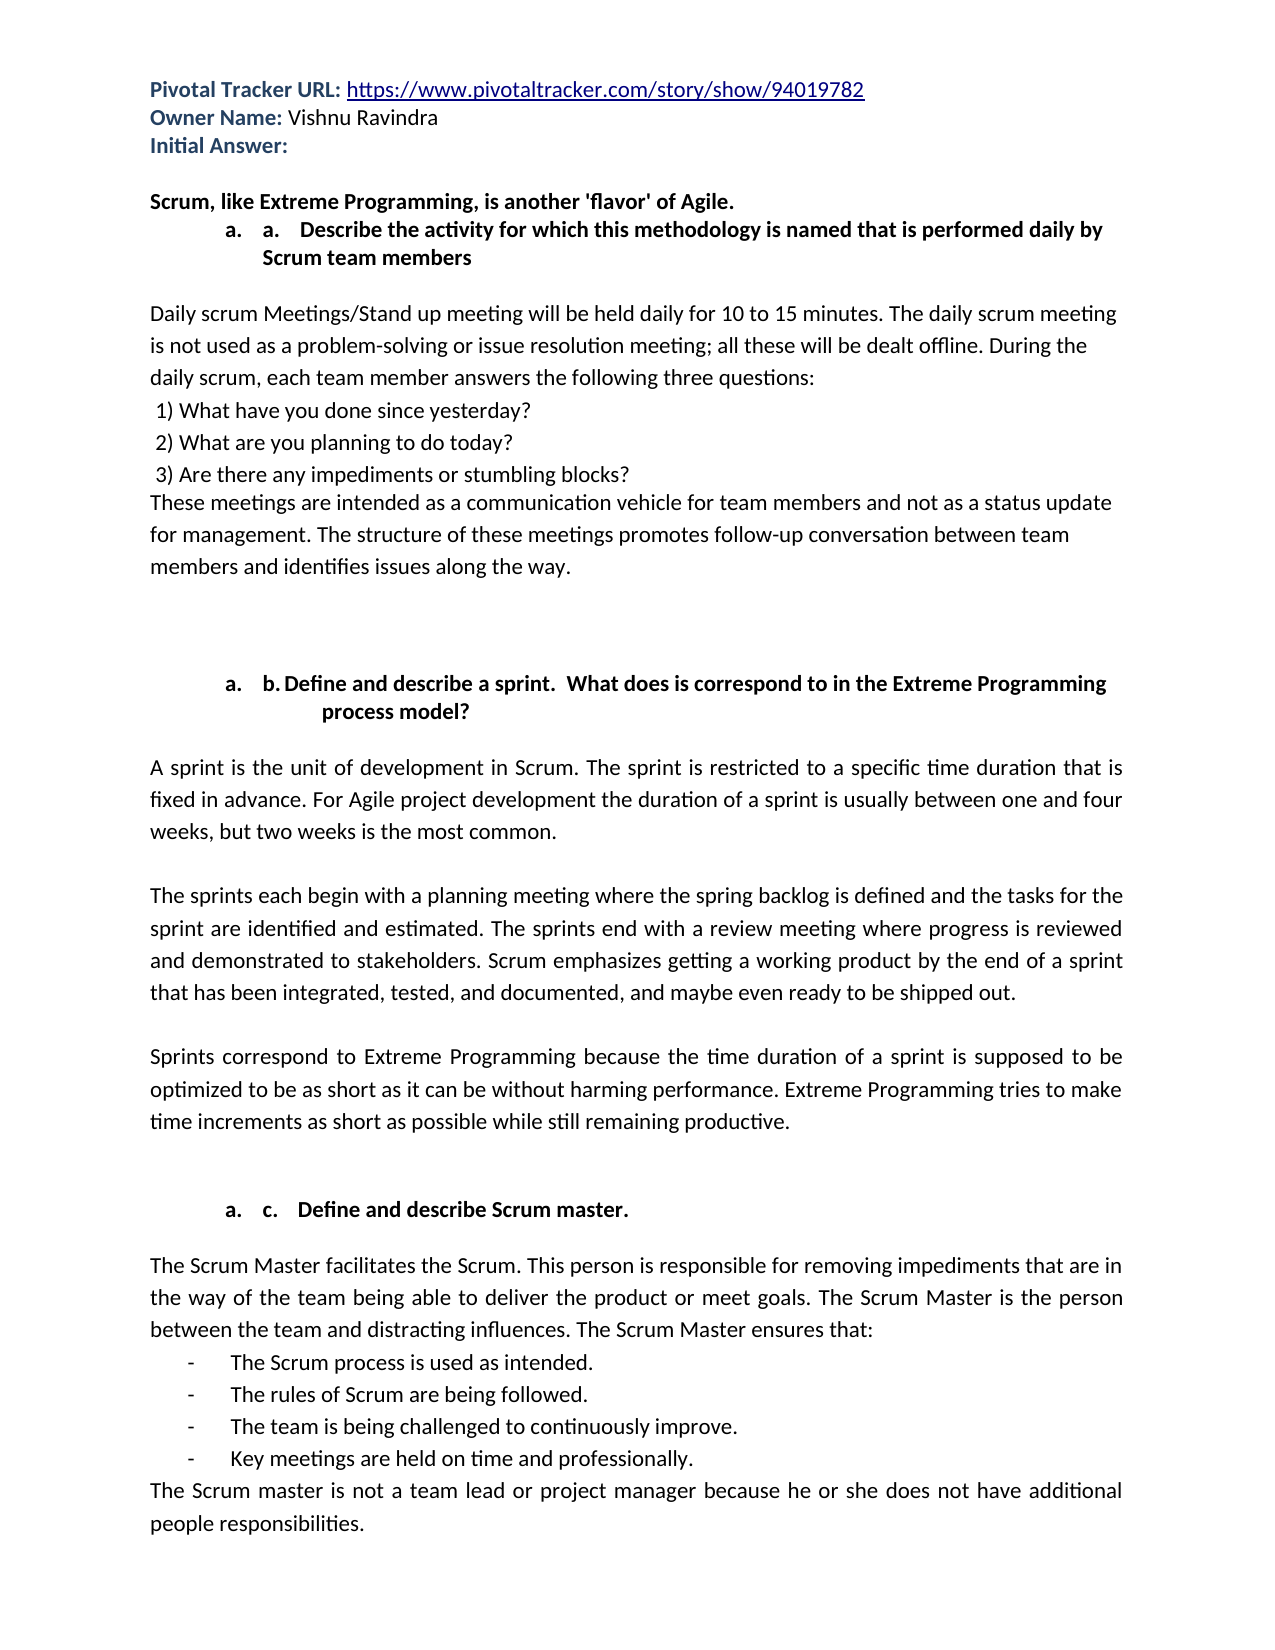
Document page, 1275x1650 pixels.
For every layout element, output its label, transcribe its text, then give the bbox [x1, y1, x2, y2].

text The sprints each begin with a planning meeting where the spring backlog is defined and the tasks for the sprint are identified and estimated. The sprints end with a review meeting where progress is reviewed and demonstrated to stakeholders. Scrum emphasizes getting a working product by the end of a sprint that has been integrated, tested, and documented, and maybe even ready to be shipped out. [150, 882, 1125, 1006]
text Pivotal Tracker URL: https://www.pivotaltracker.com/story/show/94019782 [150, 75, 1125, 103]
text - The rules of Scrum are being followed. [187, 1380, 1125, 1408]
text Initial Answer: [150, 131, 1125, 159]
list c. Define and describe Scrum master. [225, 1195, 1125, 1223]
text The Scrum Master facilitates the Scrum. This person is responsible for removing impediments that are in the way of the team being able to deliver the product or meet goals. The Scrum Master is the person between the team and distracting influences. The Scrum Master ensures that: [150, 1251, 1125, 1343]
list b. Define and describe a sprint. What does is correspond to in the Extreme Programming process model? [225, 669, 1125, 725]
text Owner Name: Vishnu Ravindra [150, 103, 1125, 131]
text The Scrum master is not a team lead or project manager because he or she does not have additional people responsibilities. [150, 1476, 1125, 1537]
text - Key meetings are held on time and professionally. [187, 1444, 1125, 1472]
text Daily scrum Meetings/Stand up meeting will be held daily for 10 to 15 minutes. The daily scrum meeting is not used as a problem-solving or issue resolution meeting; all these will be dealt offline. During the daily scrum, each team member answers the following three questions: [150, 299, 1125, 392]
text - The team is being challenged to continuously improve. [187, 1412, 1125, 1440]
list a. Describe the activity for which this methodology is named that is performed daily by Scrum team members [225, 215, 1125, 271]
text Scrum, like Extreme Programming, is another 'flavor' of Agile. [150, 187, 1125, 215]
text - The Scrum process is used as intended. [187, 1348, 1125, 1376]
text 3) Are there any impediments or stumbling blocks? [150, 460, 1125, 488]
text Sprints correspond to Extreme Programming because the time duration of a sprint is supposed to be optimized to be as short as it can be without harming performance. Extreme Programming tries to make time increments as short as possible while still remaining productive. [150, 1042, 1125, 1135]
text A sprint is the unit of development in Scrum. The sprint is restricted to a specific time duration that is fixed in advance. For Agile project development the duration of a sprint is usually between one and four weeks, but two weeks is the most common. [150, 753, 1125, 845]
text These meetings are intended as a communication vehicle for team members and not as a status update for management. The structure of these meetings promotes follow-up conversation between team members and identifies issues along the way. [150, 488, 1125, 581]
text 1) What have you done since yesterday? [150, 396, 1125, 424]
text 2) What are you planning to do today? [150, 428, 1125, 456]
